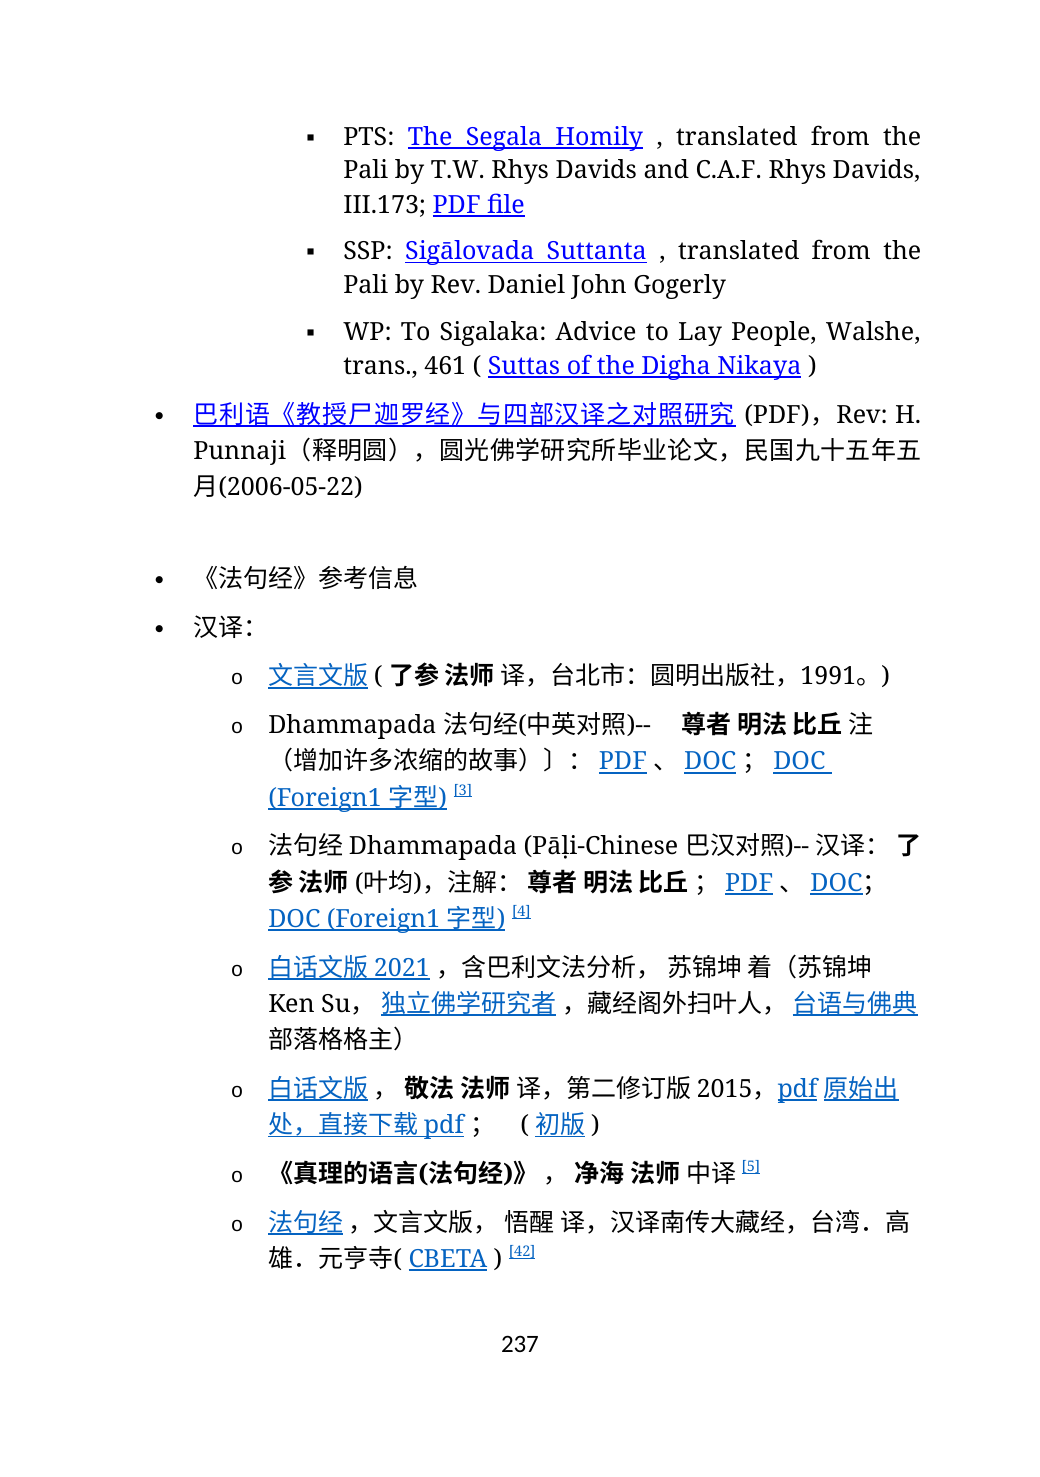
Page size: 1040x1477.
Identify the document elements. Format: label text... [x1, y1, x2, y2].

list 巴利语《教授尸迦罗经》与四部汉译之对照研究 (PDF)，Rev: H. Punnaji（释明圆），圆光佛学研究所毕业论文，民国九十五年五月(2006-05-22) [156, 394, 921, 503]
list 《真理的语言(法句经)》 ， 净海 法师 中译 [5] [231, 1153, 921, 1189]
list 白话文版 ， 敬法 法师 译，第二修订版 2015，pdf 原始出处，直接下载 pdf ； ( 初版 ) [231, 1068, 921, 1141]
list WP: To Sigalaka: Advice to Lay People, Walshe, trans., 461 ( Suttas of the Digha Nikaya ) [306, 313, 921, 382]
list 白话文版 2021 ，含巴利文法分析， 苏锦坤 着（苏锦坤 Ken Su， 独立佛学研究者 ，藏经阁外扫叶人， 台语与佛典 部落格格主） [231, 947, 921, 1056]
list 法句经 ，文言文版， 悟醒 译，汉译南传大藏经，台湾．高雄．元亨寺( CBETA ) [42] [231, 1202, 921, 1274]
list 法句经 Dhammapada (Pāḷi-Chinese 巴汉对照)-- 汉译： 了参 法师 (叶均)，注解： 尊者 明法 比丘 ； PDF 、 DOC； DOC (Foreign1 字型) [4] [231, 826, 921, 934]
list 文言文版 ( 了参 法师 译，台北市：圆明出版社，1991。) [231, 656, 921, 692]
list PTS: The Segala Homily , translated from the Pali by T.W. Rhys Davids and C.A.F. Rhys Davids, III.173; PDF file [306, 118, 921, 220]
list 《法句经》参考信息 [156, 558, 921, 594]
list SSP: Sigālovada Suttanta , translated from the Pali by Rev. Daniel John Gogerly [306, 233, 921, 301]
list Dhammapada 法句经(中英对照)-- 尊者 明法 比丘 注（增加许多浓缩的故事）〕： PDF 、 DOC ； DOC (Foreign1 字型) [3] [231, 704, 921, 813]
list 汉译： [156, 607, 921, 643]
